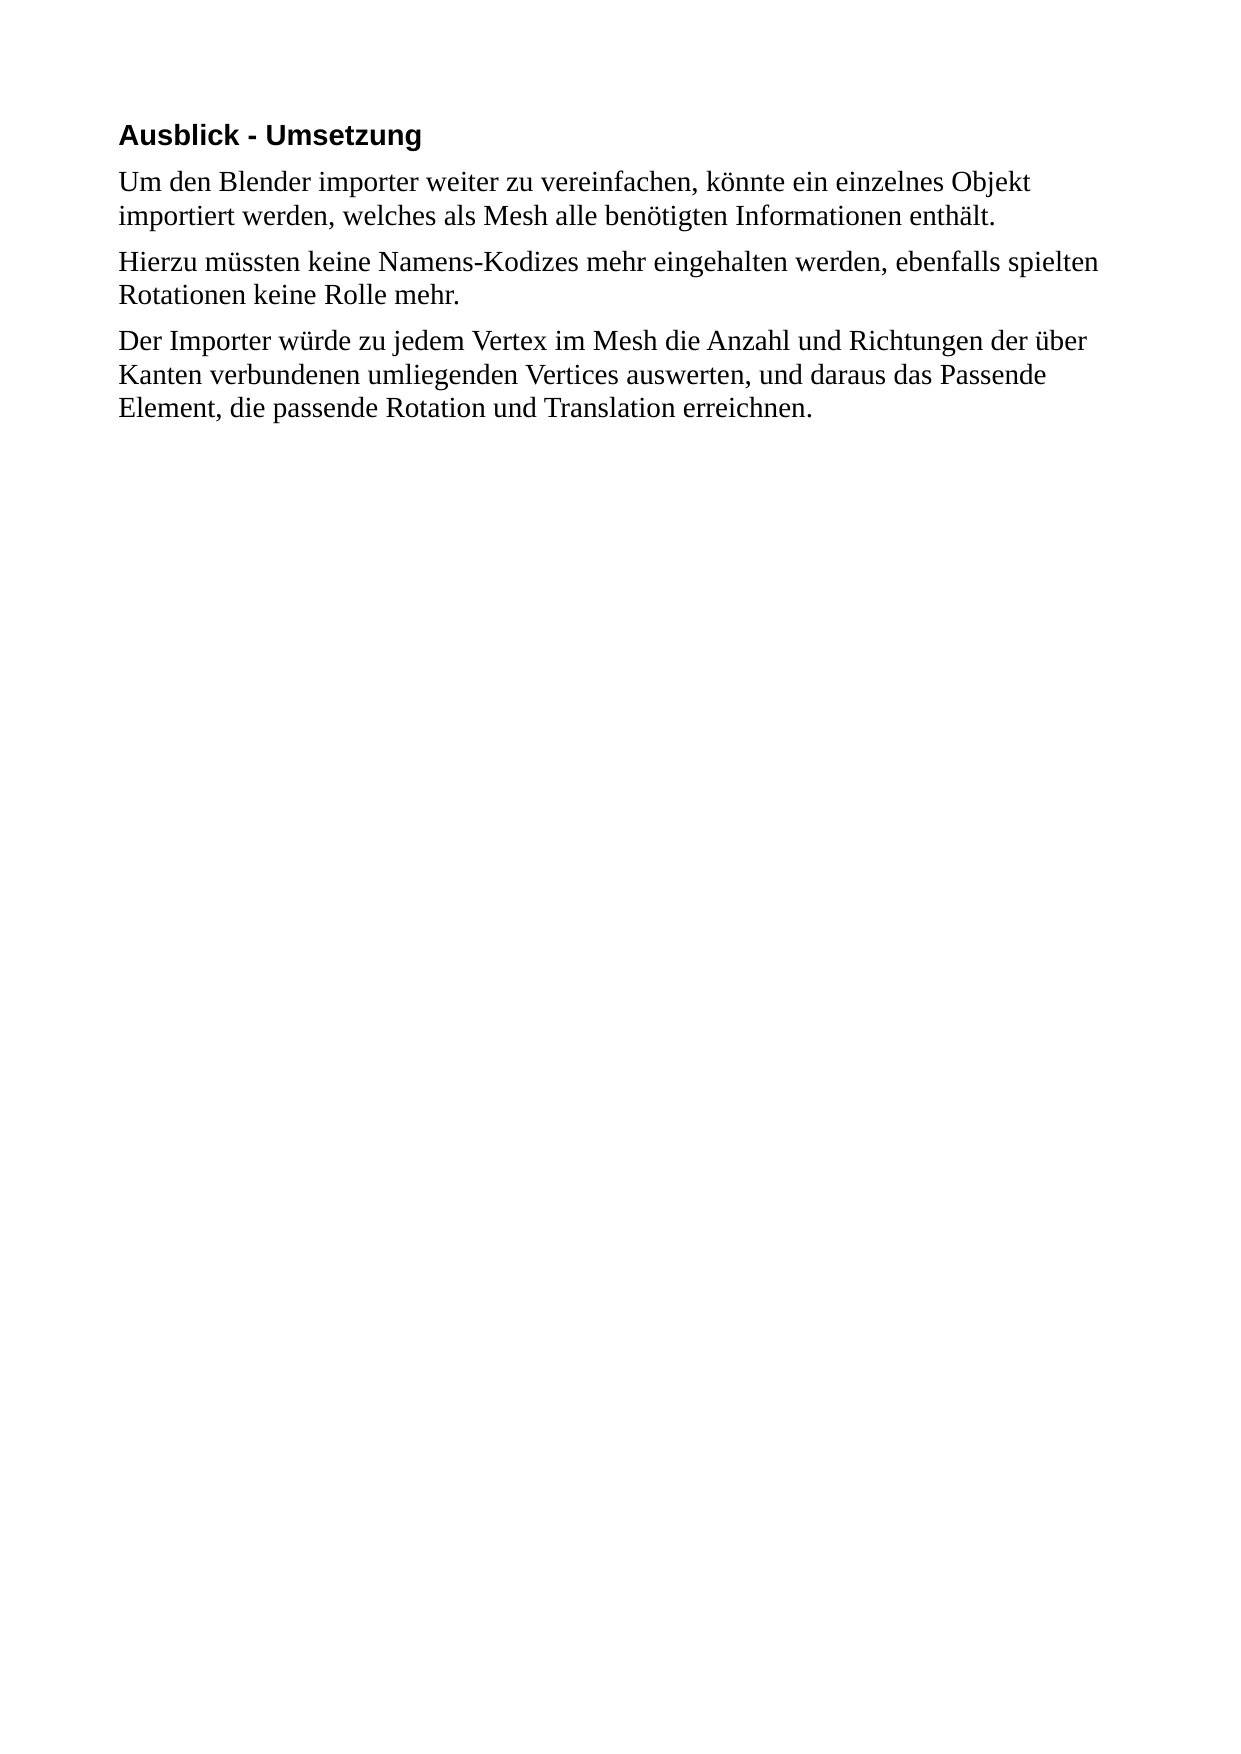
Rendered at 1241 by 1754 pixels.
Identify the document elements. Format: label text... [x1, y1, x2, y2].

text Hierzu müssten keine Namens-Kodizes mehr eingehalten werden, ebenfalls spielten Rotationen keine Rolle mehr. [118, 244, 1122, 311]
text Der Importer würde zu jedem Vertex im Mesh die Anzahl und Richtungen der über Kanten verbundenen umliegenden Vertices auswerten, und daraus das Passende Element, die passende Rotation und Translation erreichnen. [118, 323, 1122, 424]
text Um den Blender importer weiter zu vereinfachen, könnte ein einzelnes Objekt importiert werden, welches als Mesh alle benötigten Informationen enthält. [118, 164, 1122, 231]
subtitle Ausblick - Umsetzung [118, 118, 1122, 152]
